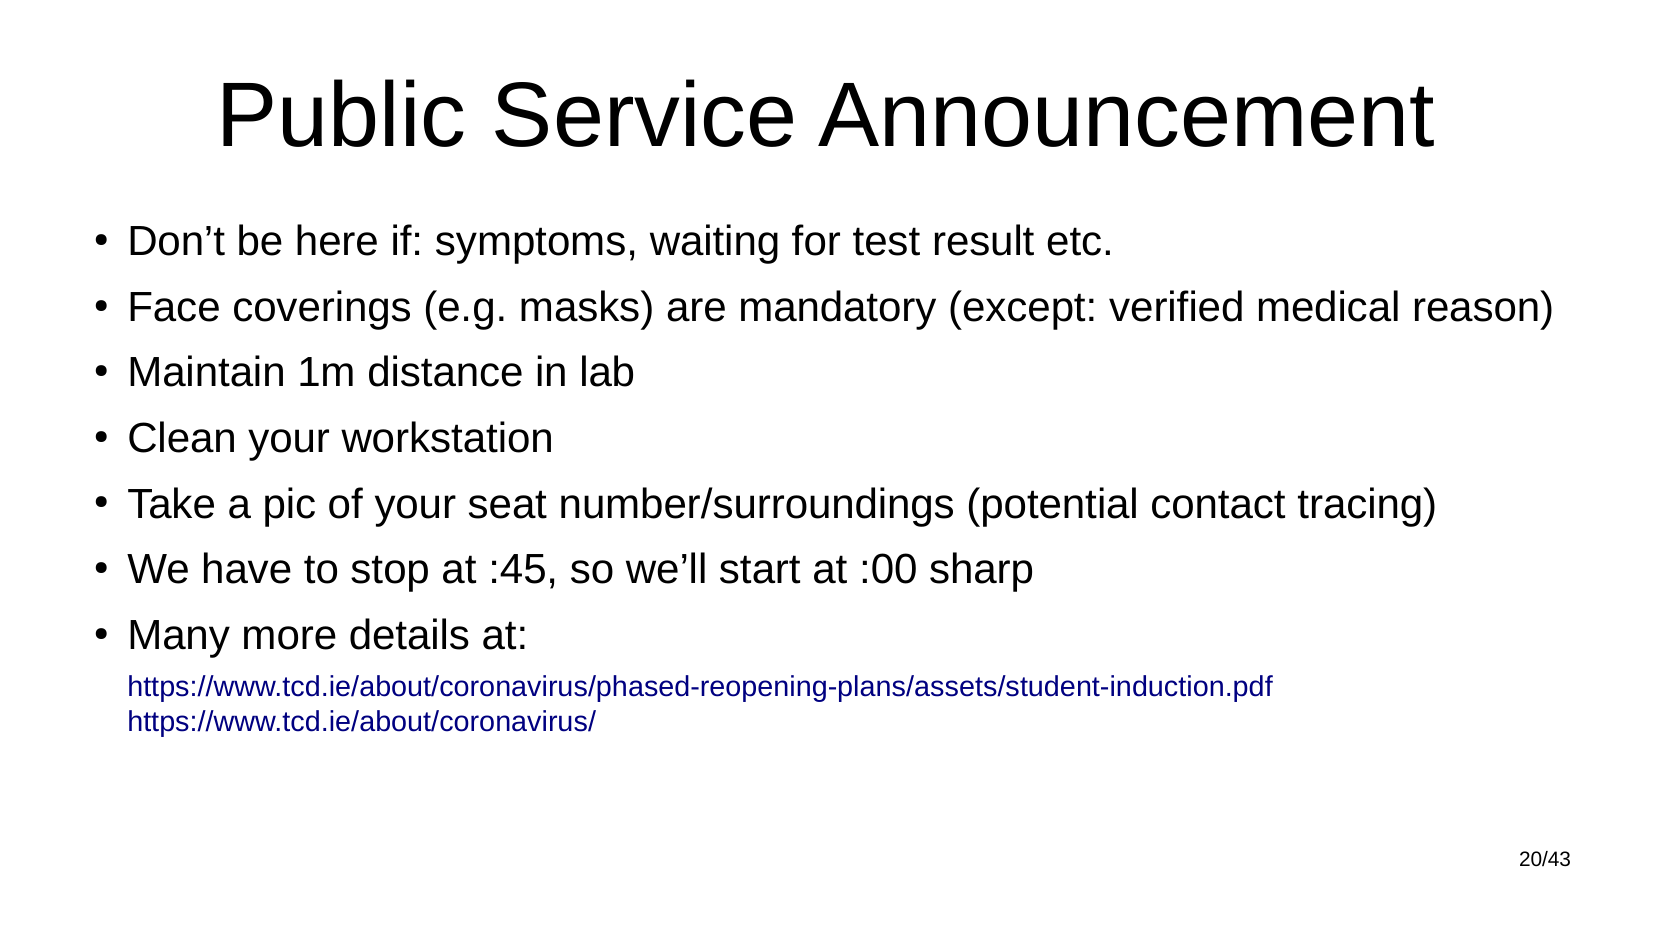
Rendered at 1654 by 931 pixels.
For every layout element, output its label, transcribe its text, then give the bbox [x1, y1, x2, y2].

title Public Service Announcement [82, 37, 1571, 193]
list Don’t be here if: symptoms, waiting for test result etc. Face coverings (e.g. masks) are mandatory (except: verified medical reason) Maintain 1m distance in lab Clean your workstation Take a pic of your seat number/surroundings (potential contact tracing) We have to stop at :45, so we’ll start at :00 sharp Many more details at: https://www.tcd.ie/about/coronavirus/phased-reopening-plans/assets/student-induction.pdf https://www.tcd.ie/about/coronavirus/ [82, 217, 1571, 758]
